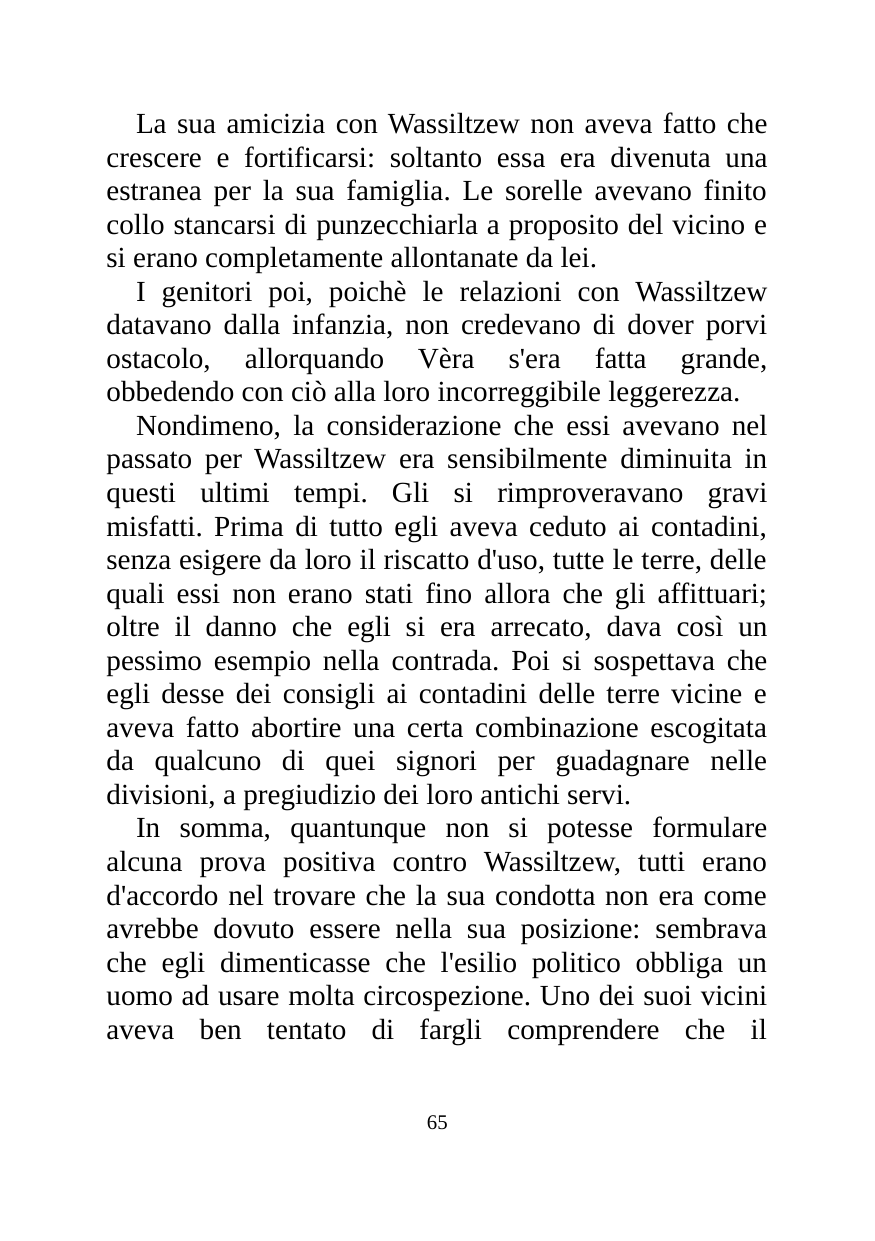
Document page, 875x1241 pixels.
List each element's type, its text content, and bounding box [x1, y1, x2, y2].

text Nondimeno, la considerazione che essi avevano nel passato per Wassiltzew era sensibilmente diminuita in questi ultimi tempi. Gli si rimproveravano gravi misfatti. Prima di tutto egli aveva ceduto ai contadini, senza esigere da loro il riscatto d'uso, tutte le terre, delle quali essi non erano stati fino allora che gli affittuari; oltre il danno che egli si era arrecato, dava così un pessimo esempio nella contrada. Poi si sospettava che egli desse dei consigli ai contadini delle terre vicine e aveva fatto abortire una certa combinazione escogitata da qualcuno di quei signori per guadagnare nelle divisioni, a pregiudizio dei loro antichi servi. [106, 408, 768, 811]
text I genitori poi, poichè le relazioni con Wassiltzew datavano dalla infanzia, non credevano di dover porvi ostacolo, allorquando Vèra s'era fatta grande, obbedendo con ciò alla loro incorreggibile leggerezza. [106, 274, 768, 408]
text In somma, quantunque non si potesse formulare alcuna prova positiva contro Wassiltzew, tutti erano d'accordo nel trovare che la sua condotta non era come avrebbe dovuto essere nella sua posizione: sembrava che egli dimenticasse che l'esilio politico obbliga un uomo ad usare molta circospezione. Uno dei suoi vicini aveva ben tentato di fargli comprendere che il [106, 811, 768, 1045]
text La sua amicizia con Wassiltzew non aveva fatto che crescere e fortificarsi: soltanto essa era divenuta una estranea per la sua famiglia. Le sorelle avevano finito collo stancarsi di punzecchiarla a proposito del vicino e si erano completamente allontanate da lei. [106, 106, 768, 274]
